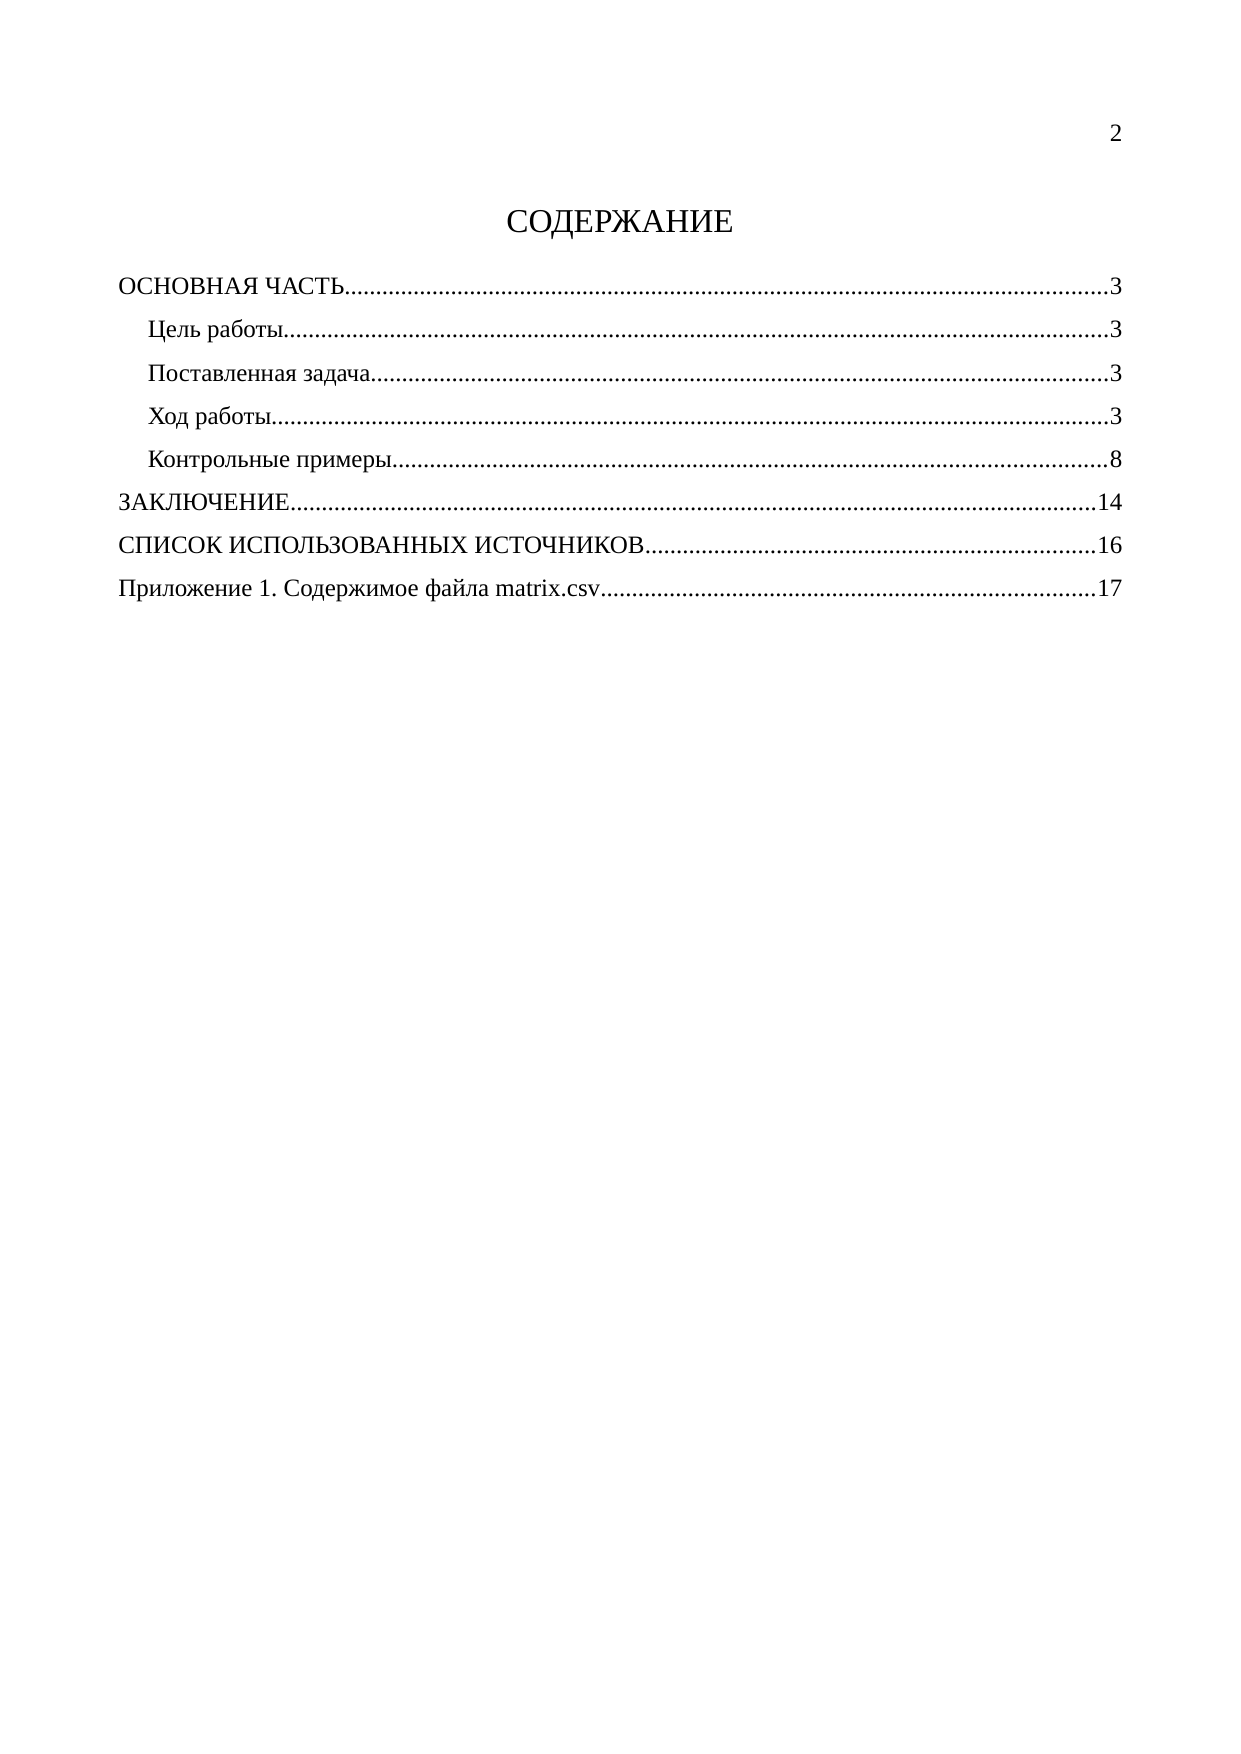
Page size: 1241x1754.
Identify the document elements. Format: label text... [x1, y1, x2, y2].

text Контрольные примеры 8 [148, 444, 1122, 473]
subtitle СОДЕРЖАНИЕ [118, 201, 1122, 240]
text Приложение 1. Содержимое файла matrix.csv 17 [118, 573, 1122, 602]
text Поставленная задача 3 [148, 358, 1122, 386]
text ОСНОВНАЯ ЧАСТЬ 3 [118, 271, 1122, 300]
text Цель работы 3 [148, 314, 1122, 343]
text Ход работы 3 [148, 401, 1122, 429]
text СПИСОК ИСПОЛЬЗОВАННЫХ ИСТОЧНИКОВ 16 [118, 530, 1122, 559]
text ЗАКЛЮЧЕНИЕ 14 [118, 487, 1122, 516]
